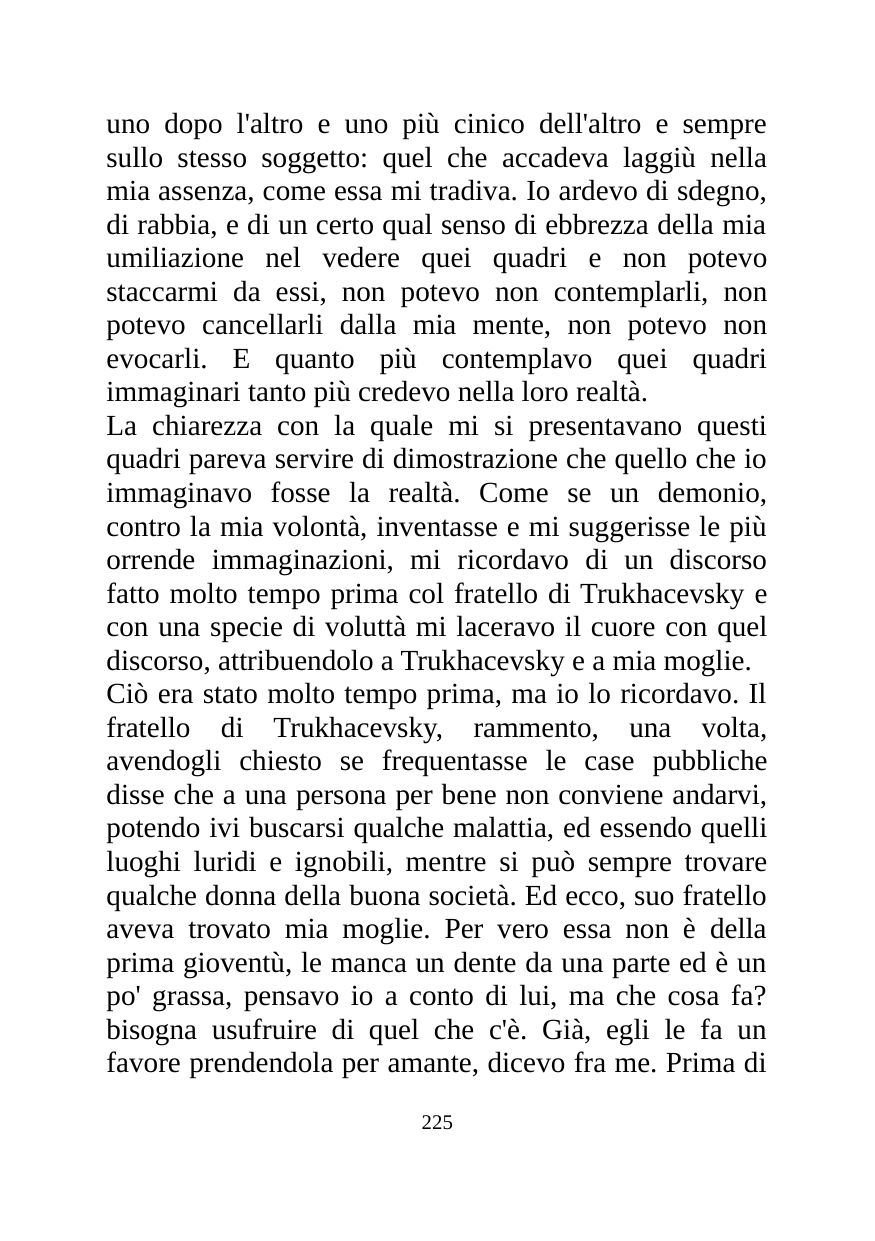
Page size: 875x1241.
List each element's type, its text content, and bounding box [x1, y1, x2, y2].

text Ciò era stato molto tempo prima, ma io lo ricordavo. Il fratello di Trukhacevsky, rammento, una volta, avendogli chiesto se frequentasse le case pubbliche disse che a una persona per bene non conviene andarvi, potendo ivi buscarsi qualche malattia, ed essendo quelli luoghi luridi e ignobili, mentre si può sempre trovare qualche donna della buona società. Ed ecco, suo fratello aveva trovato mia moglie. Per vero essa non è della prima gioventù, le manca un dente da una parte ed è un po' grassa, pensavo io a conto di lui, ma che cosa fa? bisogna usufruire di quel che c'è. Già, egli le fa un favore prendendola per amante, dicevo fra me. Prima di [106, 676, 768, 1079]
text La chiarezza con la quale mi si presentavano questi quadri pareva servire di dimostrazione che quello che io immaginavo fosse la realtà. Come se un demonio, contro la mia volontà, inventasse e mi suggerisse le più orrende immaginazioni, mi ricordavo di un discorso fatto molto tempo prima col fratello di Trukhacevsky e con una specie di voluttà mi laceravo il cuore con quel discorso, attribuendolo a Trukhacevsky e a mia moglie. [106, 408, 768, 676]
text uno dopo l'altro e uno più cinico dell'altro e sempre sullo stesso soggetto: quel che accadeva laggiù nella mia assenza, come essa mi tradiva. Io ardevo di sdegno, di rabbia, e di un certo qual senso di ebbrezza della mia umiliazione nel vedere quei quadri e non potevo staccarmi da essi, non potevo non contemplarli, non potevo cancellarli dalla mia mente, non potevo non evocarli. E quanto più contemplavo quei quadri immaginari tanto più credevo nella loro realtà. [106, 106, 768, 408]
